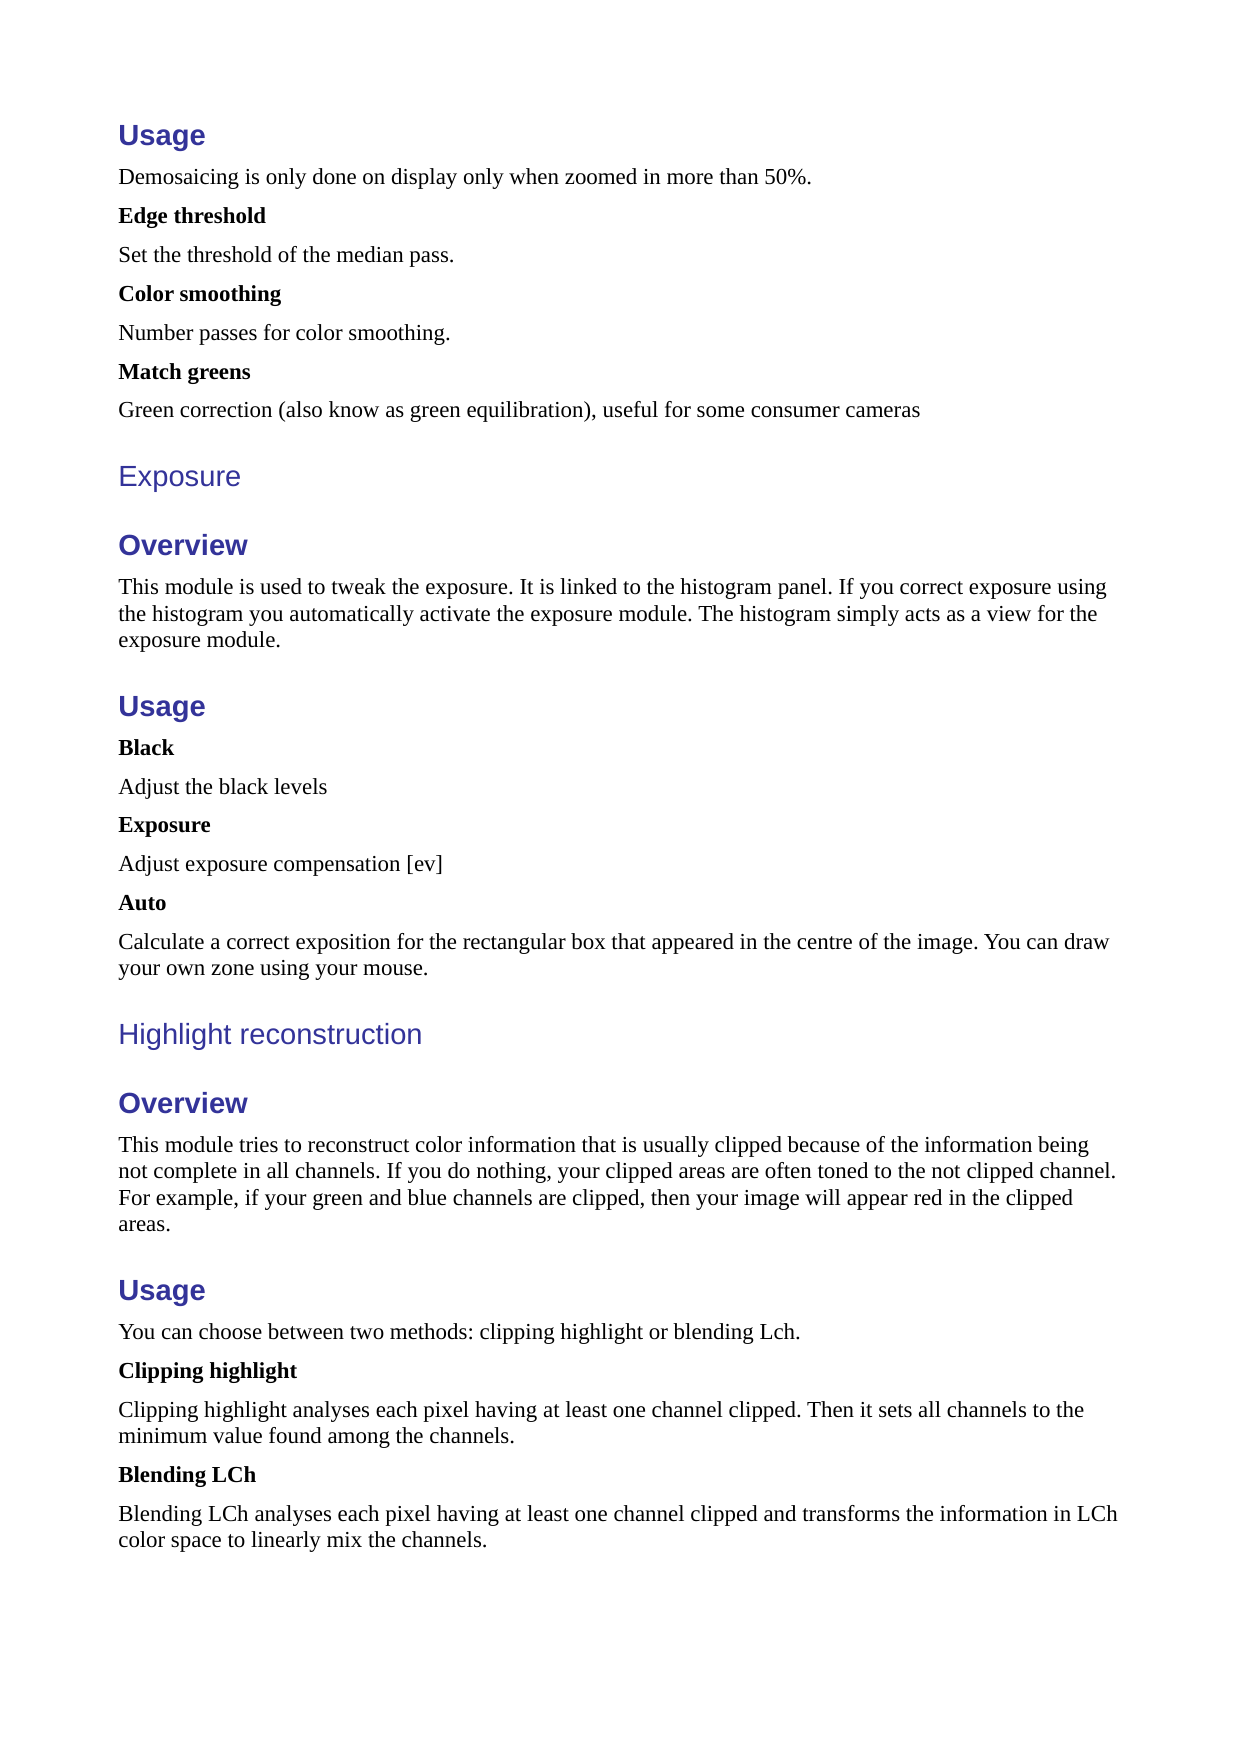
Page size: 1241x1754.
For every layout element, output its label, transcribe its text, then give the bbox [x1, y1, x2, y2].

text Adjust the black levels [118, 773, 1122, 799]
text Color smoothing [118, 280, 1122, 306]
text You can choose between two methods: clipping highlight or blending Lch. [118, 1318, 1122, 1344]
text Edge threshold [118, 202, 1122, 229]
subtitle Highlight reconstruction [118, 1017, 1122, 1051]
text Clipping highlight [118, 1357, 1122, 1383]
text This module is used to tweak the exposure. It is linked to the histogram panel. If you correct exposure using the histogram you automatically activate the exposure module. The histogram simply acts as a view for the exposure module. [118, 573, 1122, 652]
text This module tries to reconstruct color information that is usually clipped because of the information being not complete in all channels. If you do nothing, your clipped areas are often toned to the not clipped channel. For example, if your green and blue channels are clipped, then your image will appear red in the clipped areas. [118, 1131, 1122, 1237]
subtitle Usage [118, 118, 1122, 152]
subtitle Usage [118, 688, 1122, 722]
text Black [118, 734, 1122, 760]
text Set the threshold of the median pass. [118, 241, 1122, 267]
subtitle Usage [118, 1273, 1122, 1306]
subtitle Overview [118, 528, 1122, 562]
text Clipping highlight analyses each pixel having at least one channel clipped. Then it sets all channels to the minimum value found among the channels. [118, 1396, 1122, 1448]
text Blending LCh analyses each pixel having at least one channel clipped and transforms the information in LCh color space to linearly mix the channels. [118, 1500, 1122, 1553]
subtitle Exposure [118, 459, 1122, 493]
text Green correction (also know as green equilibration), useful for some consumer cameras [118, 397, 1122, 423]
text Number passes for color smoothing. [118, 319, 1122, 345]
text Match greens [118, 358, 1122, 384]
text Calculate a correct exposition for the rectangular box that appeared in the centre of the image. You can draw your own zone using your mouse. [118, 928, 1122, 981]
text Adjust exposure compensation [ev] [118, 850, 1122, 877]
text Auto [118, 889, 1122, 916]
text Demosaicing is only done on display only when zoomed in more than 50%. [118, 163, 1122, 190]
text Blending LCh [118, 1461, 1122, 1487]
subtitle Overview [118, 1086, 1122, 1119]
text Exposure [118, 812, 1122, 838]
